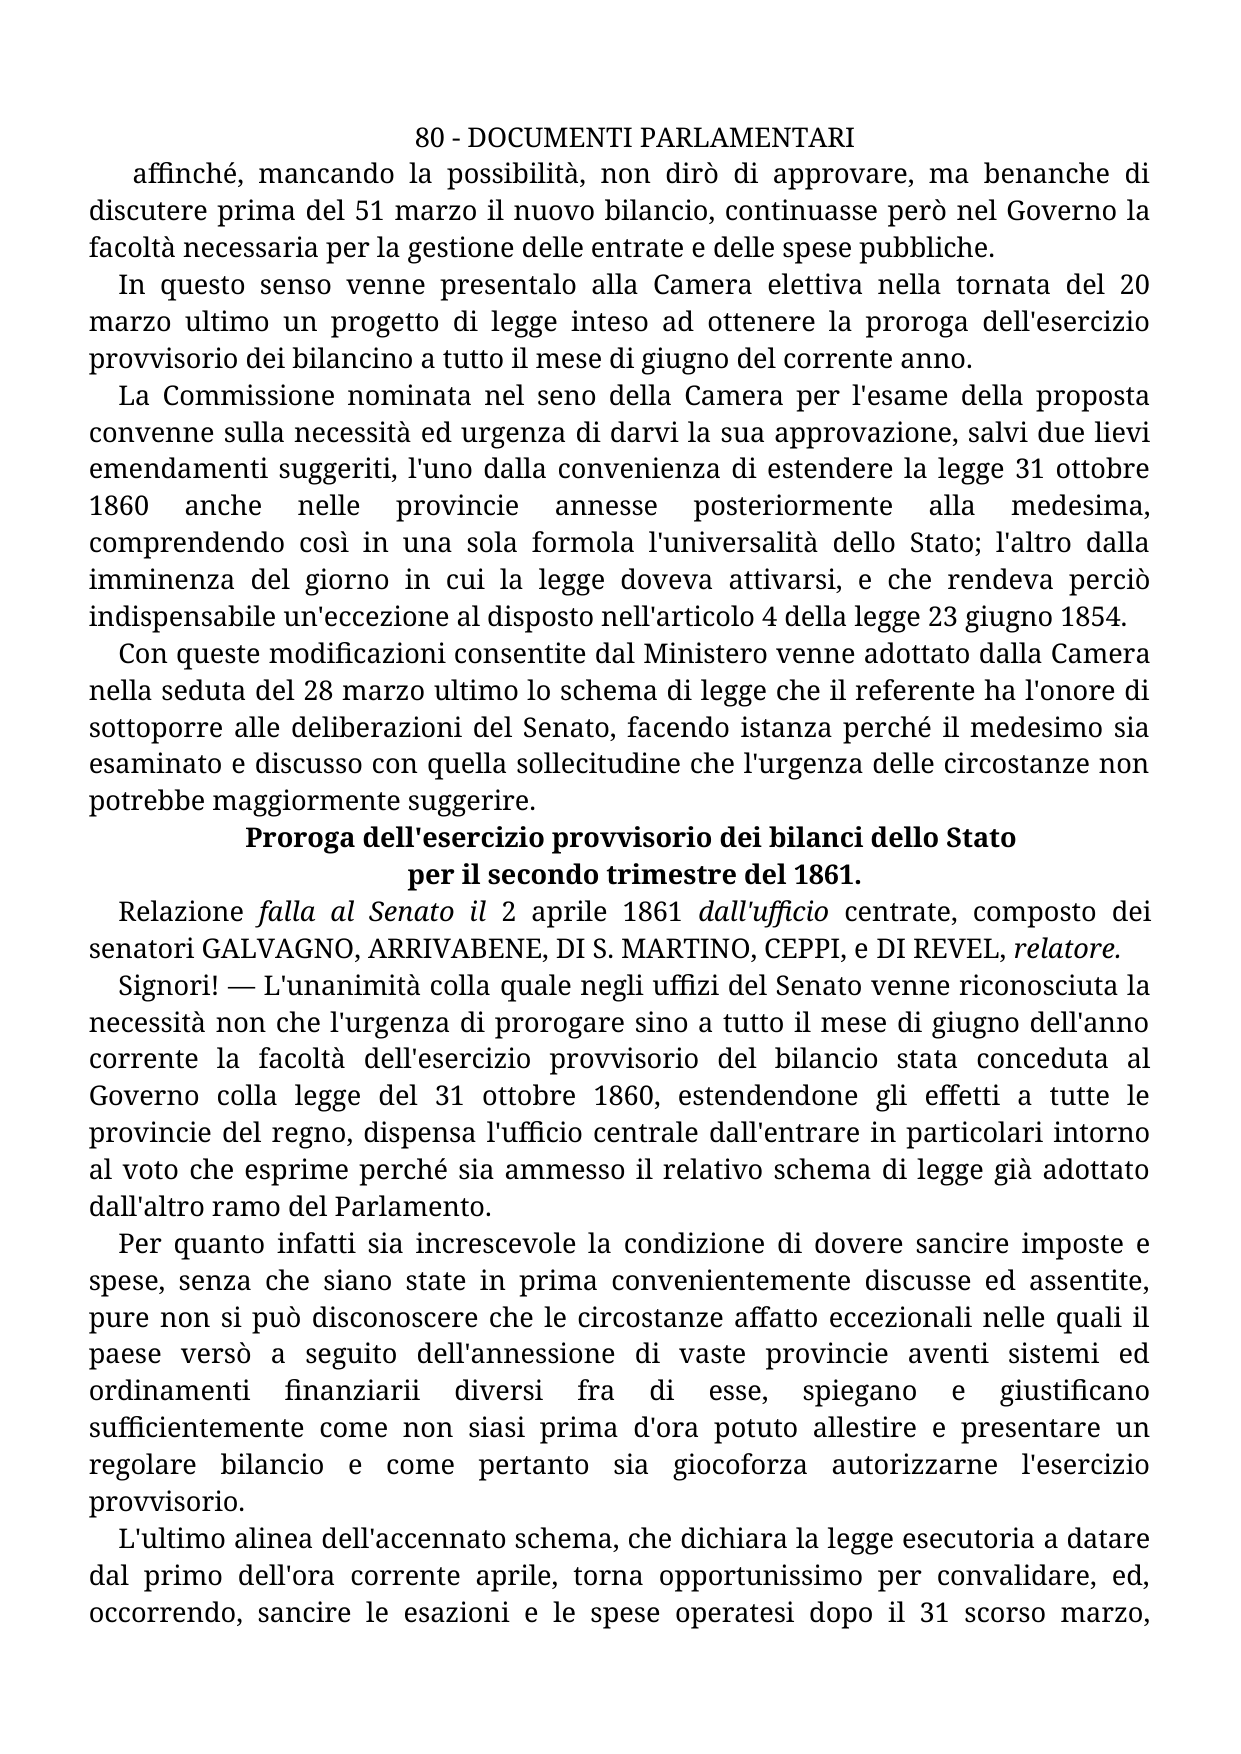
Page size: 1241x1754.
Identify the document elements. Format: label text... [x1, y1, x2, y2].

text affinché, mancando la possibilità, non dirò di approvare, ma benanche di discutere prima del 51 marzo il nuovo bilancio, continuasse però nel Governo la facoltà necessaria per la gestione delle entrate e delle spese pubbliche. [88, 155, 1152, 266]
text Per quanto infatti sia increscevole la condizione di dovere sancire imposte e spese, senza che siano state in prima convenientemente discusse ed assentite, pure non si può disconoscere che le circostanze affatto eccezionali nelle quali il paese versò a seguito dell'annessione di vaste provincie aventi sistemi ed ordinamenti finanziarii diversi fra di esse, spiegano e giustificano sufficientemente come non siasi prima d'ora potuto allestire e presentare un regolare bilancio e come pertanto sia giocoforza autorizzarne l'esercizio provvisorio. [88, 1224, 1152, 1519]
text La Commissione nominata nel seno della Camera per l'esame della proposta convenne sulla necessità ed urgenza di darvi la sua approvazione, salvi due lievi emendamenti suggeriti, l'uno dalla convenienza di estendere la legge 31 ottobre 1860 anche nelle provincie annesse posteriormente alla medesima, comprendendo così in una sola formola l'universalità dello Stato; l'altro dalla imminenza del giorno in cui la legge doveva attivarsi, e che rendeva perciò indispensabile un'eccezione al disposto nell'articolo 4 della legge 23 giugno 1854. [88, 376, 1152, 634]
text In questo senso venne presentalo alla Camera elettiva nella tornata del 20 marzo ultimo un progetto di legge inteso ad ottenere la proroga dell'esercizio provvisorio dei bilancino a tutto il mese di giugno del corrente anno. [88, 266, 1152, 376]
text Relazione falla al Senato il 2 aprile 1861 dall'ufficio centrate, composto dei senatori GALVAGNO, ARRIVABENE, DI S. MARTINO, CEPPI, e DI REVEL, relatore. [88, 892, 1152, 966]
text Signori! — L'unanimità colla quale negli uffizi del Senato venne riconosciuta la necessità non che l'urgenza di prorogare sino a tutto il mese di giugno dell'anno corrente la facoltà dell'esercizio provvisorio del bilancio stata conceduta al Governo colla legge del 31 ottobre 1860, estendendone gli effetti a tutte le provincie del regno, dispensa l'ufficio centrale dall'entrare in particolari intorno al voto che esprime perché sia ammesso il relativo schema di legge già adottato dall'altro ramo del Parlamento. [88, 966, 1152, 1224]
text Proroga dell'esercizio provvisorio dei bilanci dello Stato [88, 819, 1152, 856]
text L'ultimo alinea dell'accennato schema, che dichiara la legge esecutoria a datare dal primo dell'ora corrente aprile, torna opportunissimo per convalidare, ed, occorrendo, sancire le esazioni e le spese operatesi dopo il 31 scorso marzo, [88, 1519, 1152, 1630]
text Con queste modificazioni consentite dal Ministero venne adottato dalla Camera nella seduta del 28 marzo ultimo lo schema di legge che il referente ha l'onore di sottoporre alle deliberazioni del Senato, facendo istanza perché il medesimo sia esaminato e discusso con quella sollecitudine che l'urgenza delle circostanze non potrebbe maggiormente suggerire. [88, 634, 1152, 819]
text 80 - DOCUMENTI PARLAMENTARI [88, 118, 1152, 155]
text per il secondo trimestre del 1861. [88, 856, 1152, 892]
